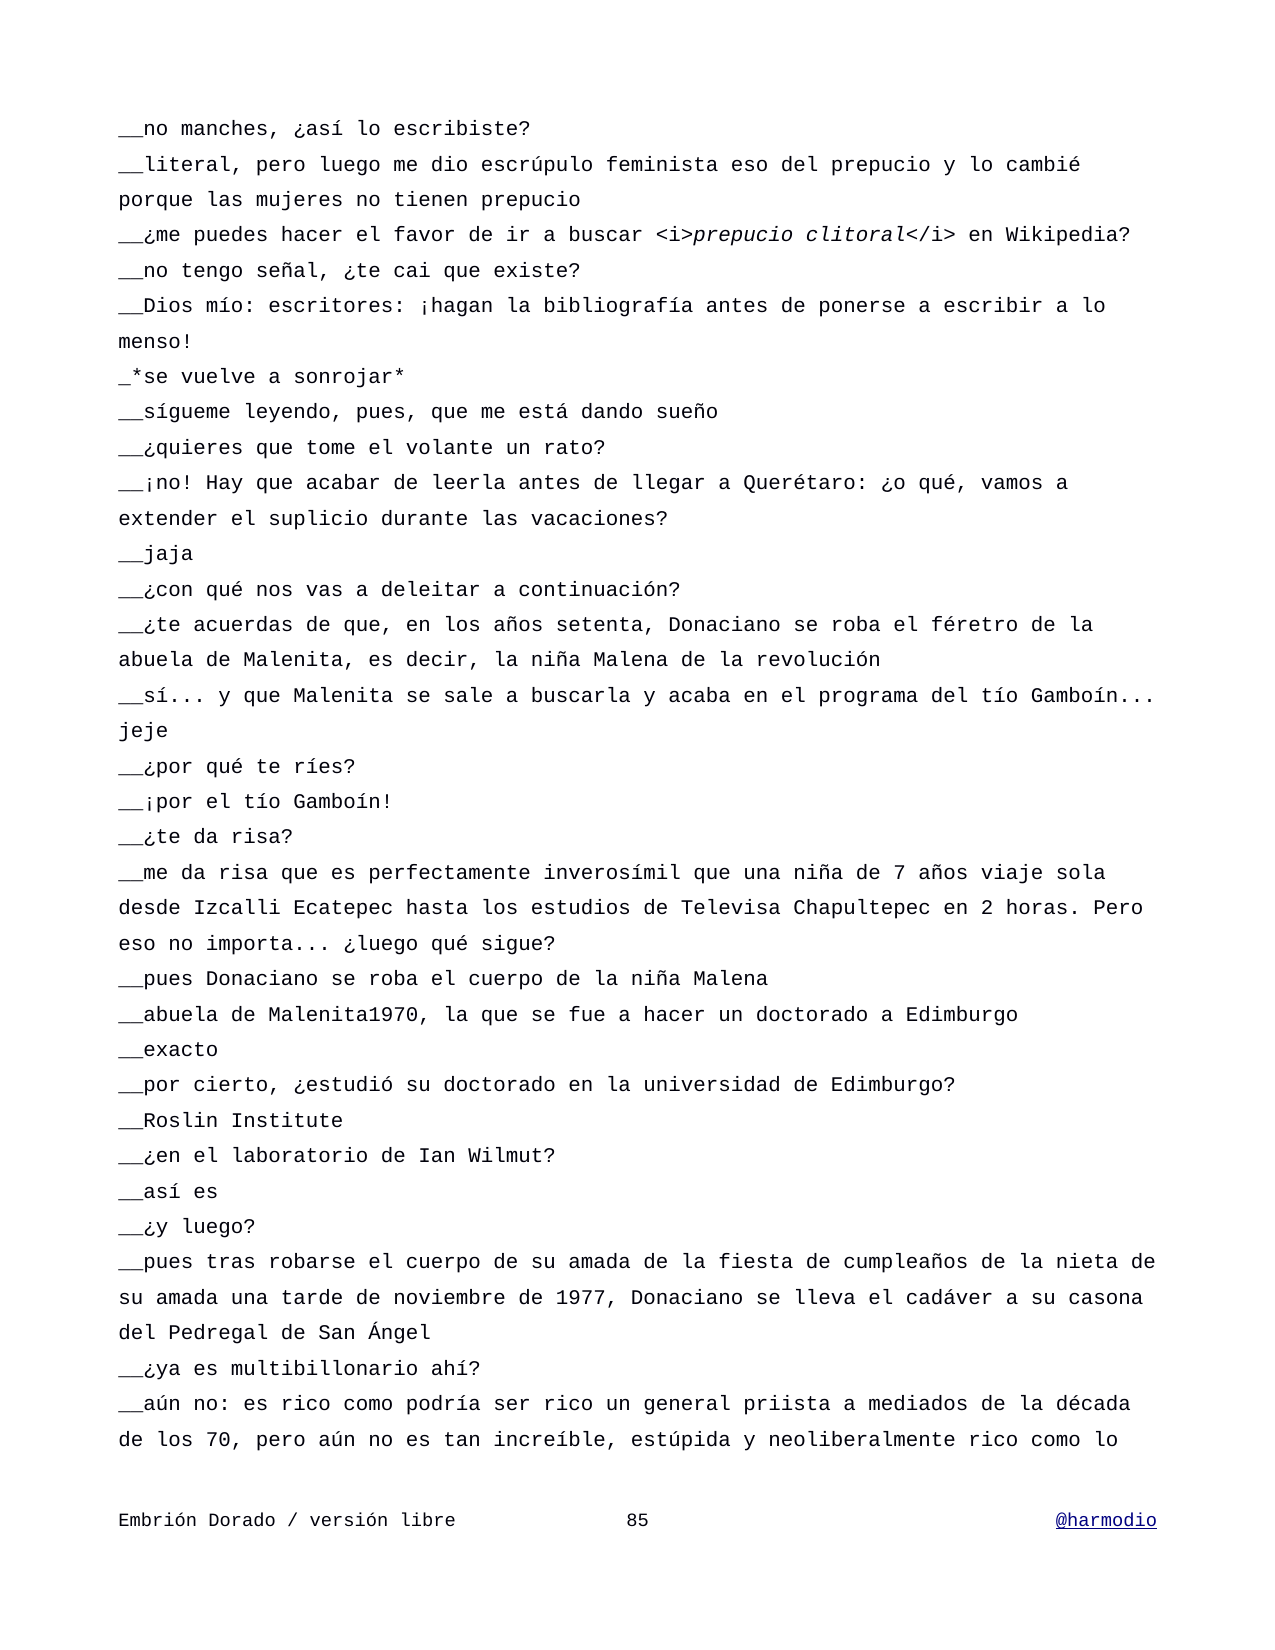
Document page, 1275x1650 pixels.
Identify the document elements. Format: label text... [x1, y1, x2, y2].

text __sígueme leyendo, pues, que me está dando sueño [118, 401, 1157, 425]
text __exacto [118, 1039, 1157, 1063]
text __¿por qué te ríes? [118, 756, 1157, 779]
text _*se vuelve a sonrojar* [118, 366, 1157, 390]
text __literal, pero luego me dio escrúpulo feminista eso del prepucio y lo cambié porque las mujeres no tienen prepucio [118, 153, 1157, 213]
text __jaja [118, 543, 1157, 567]
text __Dios mío: escritores: ¡hagan la bibliografía antes de ponerse a escribir a lo menso! [118, 295, 1157, 354]
text __aún no: es rico como podría ser rico un general priista a mediados de la década de los 70, pero aún no es tan increíble, estúpida y neoliberalmente rico como lo [118, 1393, 1157, 1452]
text __sí... y que Malenita se sale a buscarla y acaba en el programa del tío Gamboín... jeje [118, 685, 1157, 744]
text __¿te acuerdas de que, en los años setenta, Donaciano se roba el féretro de la abuela de Malenita, es decir, la niña Malena de la revolución [118, 614, 1157, 673]
text __me da risa que es perfectamente inverosímil que una niña de 7 años viaje sola desde Izcalli Ecatepec hasta los estudios de Televisa Chapultepec en 2 horas. Pero eso no importa... ¿luego qué sigue? [118, 862, 1157, 956]
text __¡por el tío Gamboín! [118, 791, 1157, 815]
text __¿quieres que tome el volante un rato? [118, 437, 1157, 461]
text __¿y luego? [118, 1216, 1157, 1240]
text __¿en el laboratorio de Ian Wilmut? [118, 1145, 1157, 1169]
text __así es [118, 1181, 1157, 1204]
text __Roslin Institute [118, 1110, 1157, 1133]
text __¡no! Hay que acabar de leerla antes de llegar a Querétaro: ¿o qué, vamos a extender el suplicio durante las vacaciones? [118, 472, 1157, 531]
text __por cierto, ¿estudió su doctorado en la universidad de Edimburgo? [118, 1074, 1157, 1098]
text __¿me puedes hacer el favor de ir a buscar <i>prepucio clitoral</i> en Wikipedia? [118, 224, 1157, 248]
text __¿ya es multibillonario ahí? [118, 1358, 1157, 1381]
text __abuela de Malenita1970, la que se fue a hacer un doctorado a Edimburgo [118, 1003, 1157, 1027]
text __pues tras robarse el cuerpo de su amada de la fiesta de cumpleaños de la nieta de su amada una tarde de noviembre de 1977, Donaciano se lleva el cadáver a su casona del Pedregal de San Ángel [118, 1251, 1157, 1346]
text __no manches, ¿así lo escribiste? [118, 118, 1157, 142]
text __no tengo señal, ¿te cai que existe? [118, 260, 1157, 283]
text __¿con qué nos vas a deleitar a continuación? [118, 578, 1157, 602]
text __¿te da risa? [118, 826, 1157, 850]
text __pues Donaciano se roba el cuerpo de la niña Malena [118, 968, 1157, 992]
